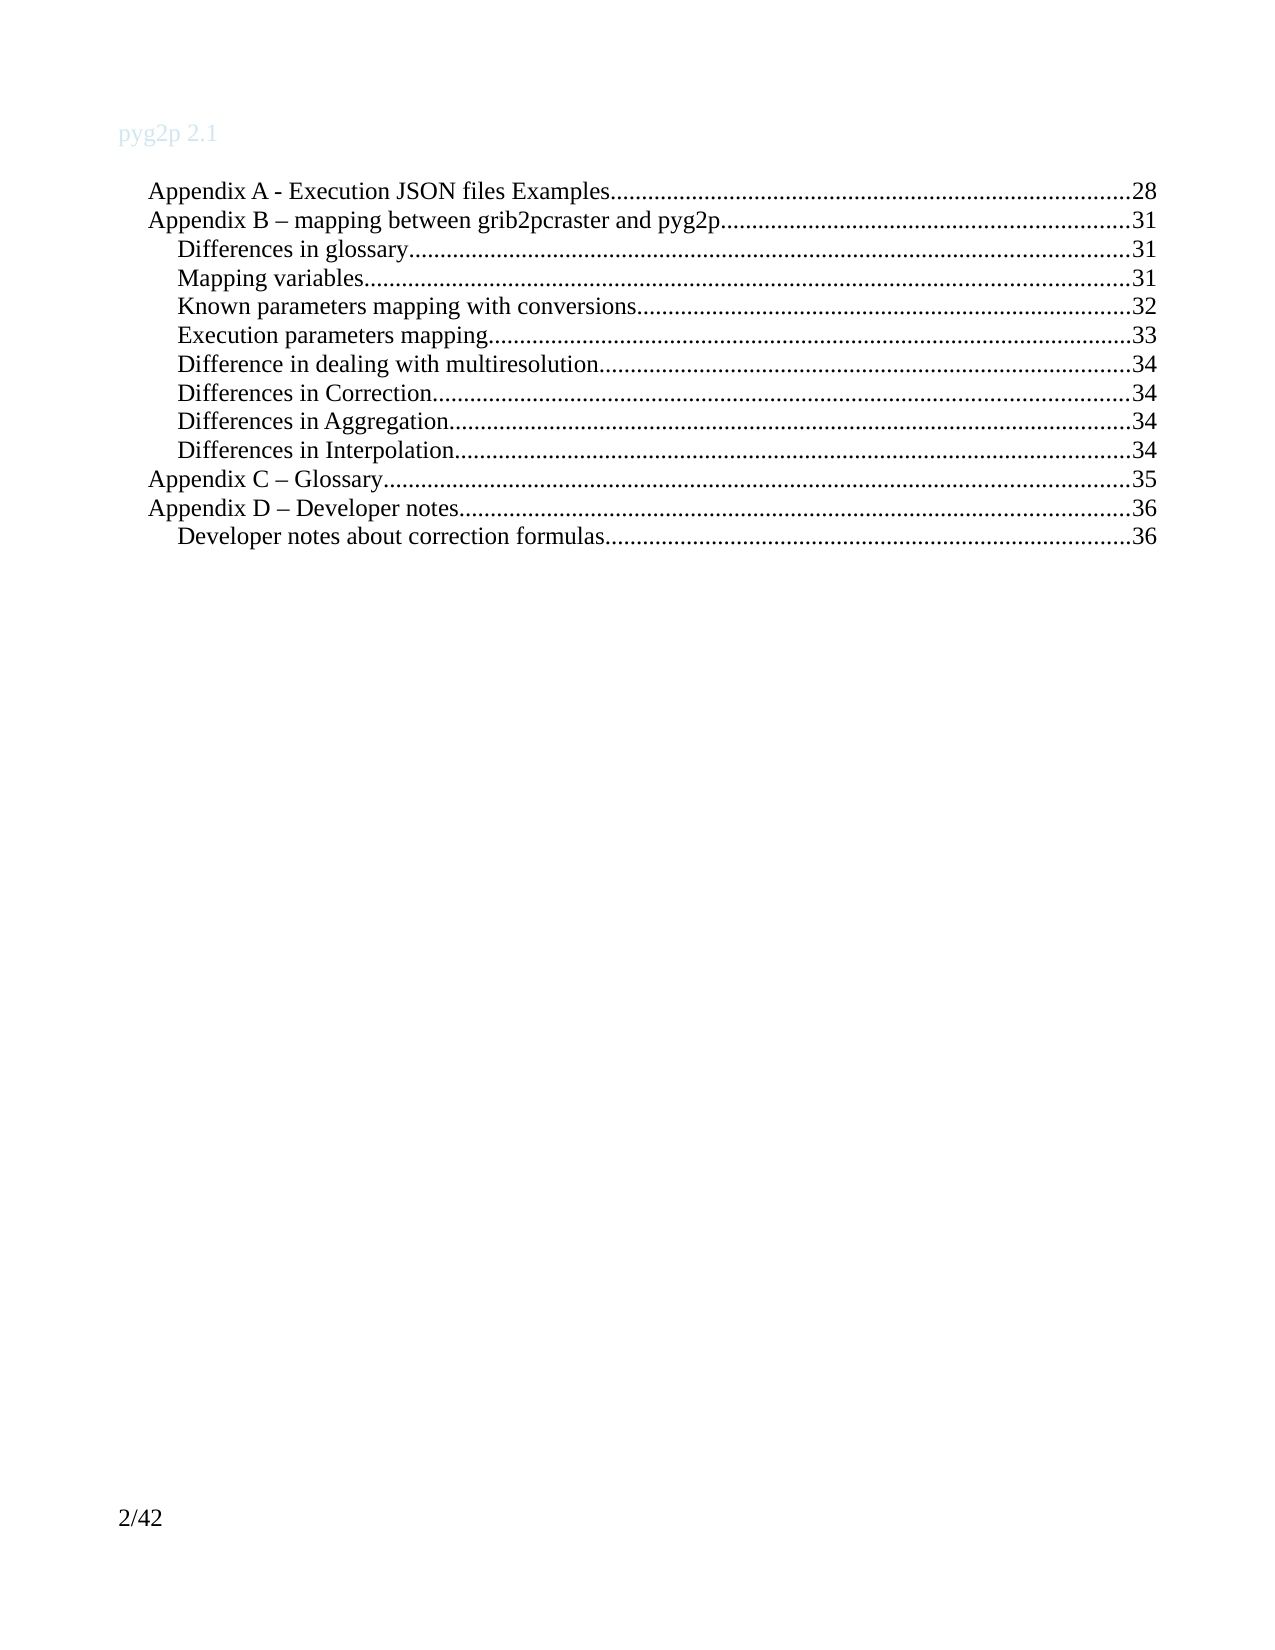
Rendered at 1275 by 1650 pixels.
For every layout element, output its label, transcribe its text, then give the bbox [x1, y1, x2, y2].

text Differences in glossary 31 [177, 234, 1157, 263]
text Developer notes about correction formulas 36 [177, 521, 1157, 550]
text Appendix C – Glossary 35 [148, 464, 1157, 493]
text Appendix B – mapping between grib2pcraster and pyg2p 31 [148, 205, 1157, 234]
text Differences in Interpolation 34 [177, 435, 1157, 464]
text Known parameters mapping with conversions 32 [177, 291, 1157, 320]
text Difference in dealing with multiresolution 34 [177, 349, 1157, 378]
text Mapping variables 31 [177, 263, 1157, 291]
text Appendix A - Execution JSON files Examples 28 [148, 176, 1157, 205]
text Appendix D – Developer notes 36 [148, 493, 1157, 521]
text Execution parameters mapping 33 [177, 320, 1157, 349]
text Differences in Aggregation 34 [177, 406, 1157, 435]
text Differences in Correction 34 [177, 378, 1157, 406]
